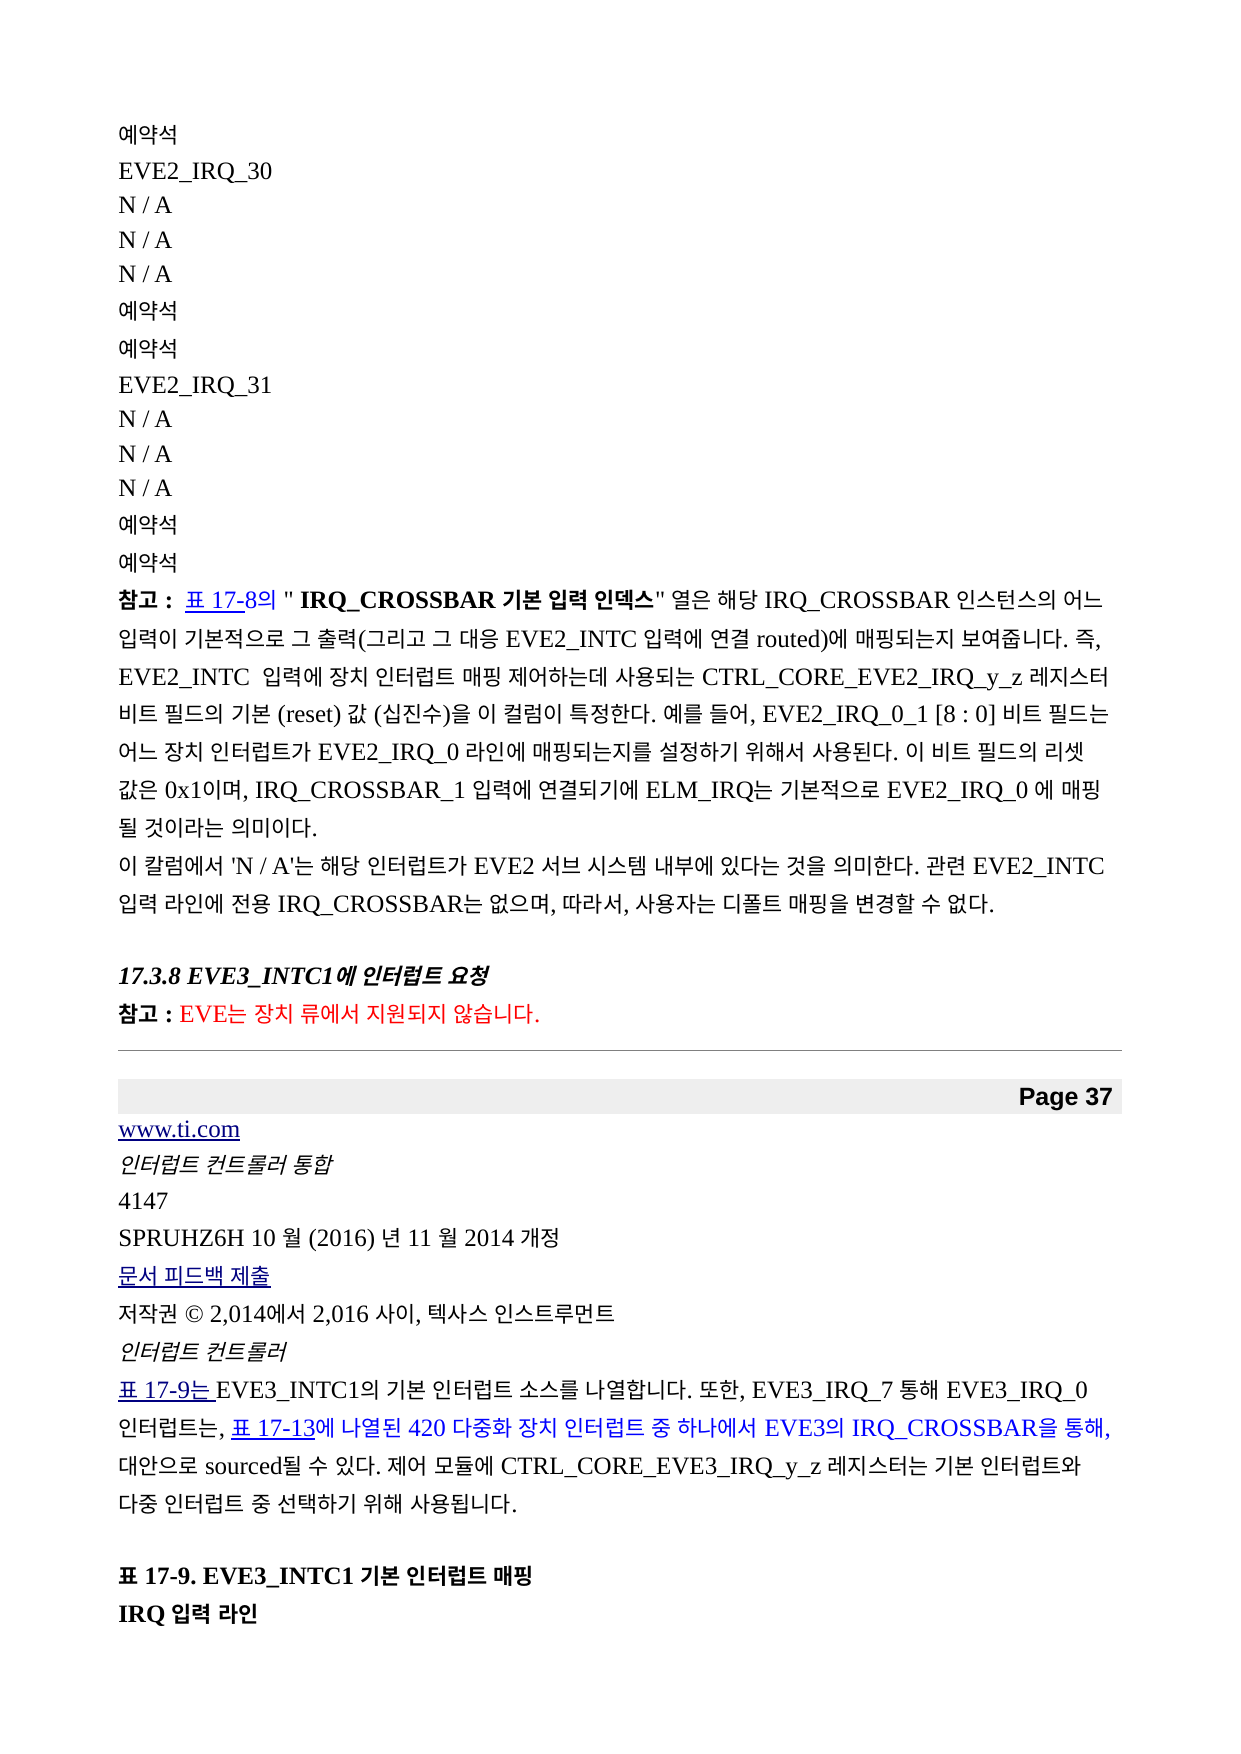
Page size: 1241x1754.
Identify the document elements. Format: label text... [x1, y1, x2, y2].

text www.ti.com [118, 1114, 1122, 1143]
table_header Page 37 [118, 1079, 1122, 1114]
text 참고 : 표 17-8의 " IRQ_CROSSBAR 기본 입력 인덱스" 열은 해당 IRQ_CROSSBAR 인스턴스의 어느 입력이 기본적으로 그 출력(그리고 그 대응 EVE2_INTC 입력에 연결 routed)에 매핑되는지 보여줍니다. 즉, EVE2_INTC 입력에 장치 인터럽트 매핑 제어하는데 사용되는 CTRL_CORE_EVE2_IRQ_y_z 레지스터 비트 필드의 기본 (reset) 값 (십진수)을 이 컬럼이 특정한다. 예를 들어, EVE2_IRQ_0_1 [8 : 0] 비트 필드는 어느 장치 인터럽트가 EVE2_IRQ_0 라인에 매핑되는지를 설정하기 위해서 사용된다. 이 비트 필드의 리셋 값은 0x1이며, IRQ_CROSSBAR_1 입력에 연결되기에 ELM_IRQ는 기본적으로 EVE2_IRQ_0 에 매핑 될 것이라는 의미이다. [118, 583, 1122, 843]
text 저작권 © 2,014에서 2,016 사이, 텍사스 인스트루먼트 [118, 1297, 1122, 1329]
text 예약석 [118, 294, 1122, 326]
text 참고 : EVE는 장치 류에서 지원되지 않습니다. [118, 997, 1122, 1029]
text N / A [118, 439, 1122, 467]
text 17.3.8 EVE3_INTC1에 인터럽트 요청 [118, 959, 1122, 991]
text 4147 [118, 1186, 1122, 1215]
text N / A [118, 404, 1122, 433]
text 인터럽트 컨트롤러 통합 [118, 1148, 1122, 1180]
text IRQ 입력 라인 [118, 1597, 1122, 1629]
text N / A [118, 259, 1122, 288]
text 예약석 [118, 508, 1122, 539]
text 표 17-9는 EVE3_INTC1의 기본 인터럽트 소스를 나열합니다. 또한, EVE3_IRQ_7 통해 EVE3_IRQ_0인터럽트는, 표 17-13에 나열된 420 다중화 장치 인터럽트 중 하나에서 EVE3의 IRQ_CROSSBAR을 통해, 대안으로 sourced될 수 있다. 제어 모듈에 CTRL_CORE_EVE3_IRQ_y_z 레지스터는 기본 인터럽트와 다중 인터럽트 중 선택하기 위해 사용됩니다. [118, 1373, 1122, 1518]
text 예약석 [118, 332, 1122, 363]
text N / A [118, 225, 1122, 254]
text 표 17-9. EVE3_INTC1 기본 인터럽트 매핑 [118, 1559, 1122, 1591]
text 문서 피드백 제출 [118, 1259, 1122, 1291]
text EVE2_IRQ_30 [118, 156, 1122, 185]
text SPRUHZ6H 10 월 (2016) 년 11 월 2014 개정 [118, 1221, 1122, 1253]
text N / A [118, 191, 1122, 219]
text EVE2_IRQ_31 [118, 370, 1122, 398]
text 예약석 [118, 118, 1122, 150]
text 인터럽트 컨트롤러 [118, 1335, 1122, 1367]
text N / A [118, 473, 1122, 502]
text 이 칼럼에서 'N / A'는 해당 인터럽트가 EVE2 서브 시스템 내부에 있다는 것을 의미한다. 관련 EVE2_INTC 입력 라인에 전용 IRQ_CROSSBAR는 없으며, 따라서, 사용자는 디폴트 매핑을 변경할 수 없다. [118, 849, 1122, 919]
text 예약석 [118, 546, 1122, 577]
